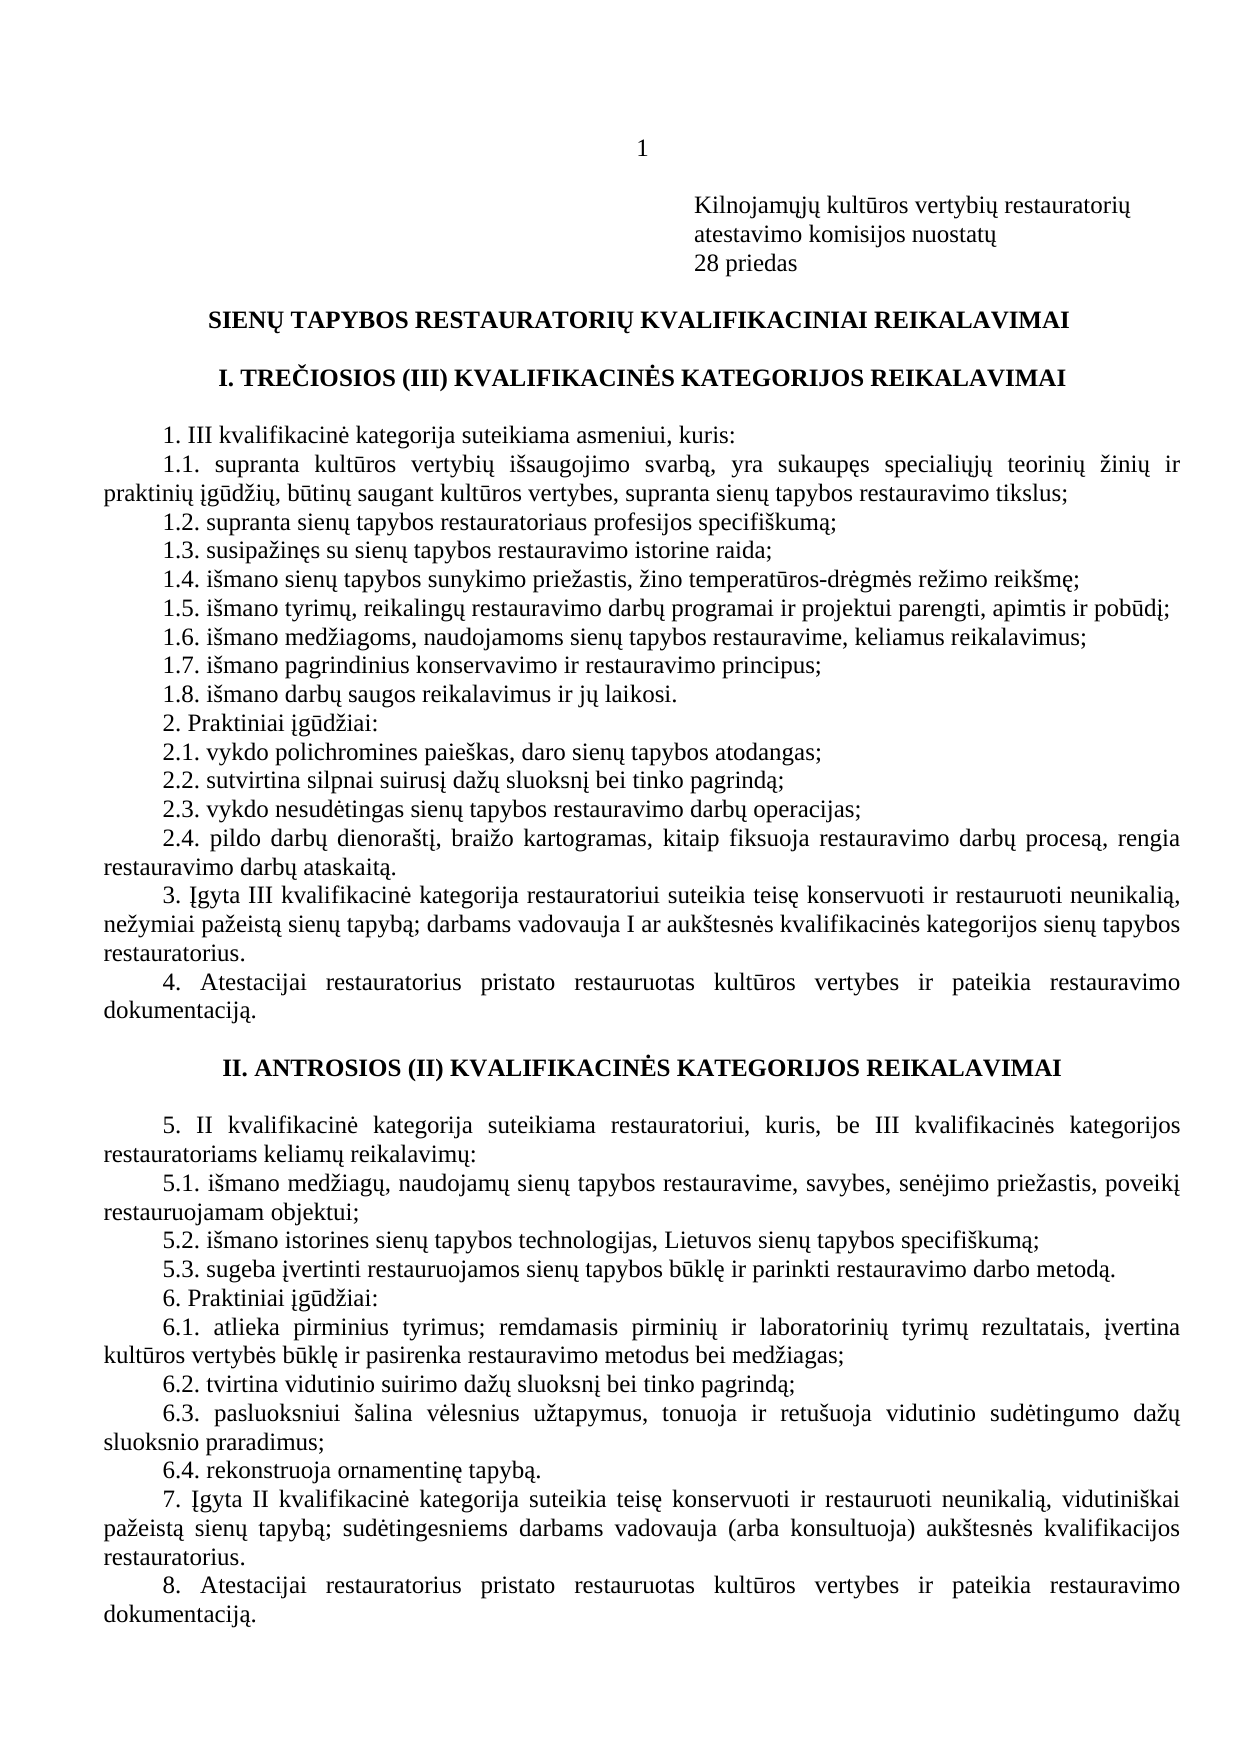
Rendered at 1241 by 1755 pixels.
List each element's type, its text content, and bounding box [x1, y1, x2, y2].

text 2.2. sutvirtina silpnai suirusį dažų sluoksnį bei tinko pagrindą; [103, 765, 1181, 794]
text 7. Įgyta II kvalifikacinė kategorija suteikia teisę konservuoti ir restauruoti neunikalią, vidutiniškai pažeistą sienų tapybą; sudėtingesniems darbams vadovauja (arba konsultuoja) aukštesnės kvalifikacijos restauratorius. [103, 1484, 1181, 1570]
text II. ANTROSIOS (II) KVALIFIKACINĖS KATEGORIJOS REIKALAVIMAI [103, 1053, 1181, 1082]
text 1.8. išmano darbų saugos reikalavimus ir jų laikosi. [103, 679, 1181, 708]
text 6.2. tvirtina vidutinio suirimo dažų sluoksnį bei tinko pagrindą; [103, 1369, 1181, 1398]
text I. TREČIOSIOS (III) KVALIFIKACINĖS KATEGORIJOS REIKALAVIMAI [103, 363, 1181, 392]
text 2.1. vykdo polichromines paieškas, daro sienų tapybos atodangas; [103, 737, 1181, 765]
text 5.2. išmano istorines sienų tapybos technologijas, Lietuvos sienų tapybos specifiškumą; [103, 1225, 1181, 1254]
text 1.2. supranta sienų tapybos restauratoriaus profesijos specifiškumą; [103, 507, 1181, 535]
text 2.4. pildo darbų dienoraštį, braižo kartogramas, kitaip fiksuoja restauravimo darbų procesą, rengia restauravimo darbų ataskaitą. [103, 823, 1181, 880]
text 4. Atestacijai restauratorius pristato restauruotas kultūros vertybes ir pateikia restauravimo dokumentaciją. [103, 967, 1181, 1024]
text 6.4. rekonstruoja ornamentinę tapybą. [103, 1455, 1181, 1484]
text SIENŲ TAPYBOS RESTAURATORIŲ KVALIFIKACINIAI REIKALAVIMAI [103, 305, 1181, 334]
text 2. Praktiniai įgūdžiai: [103, 708, 1181, 737]
text 2.3. vykdo nesudėtingas sienų tapybos restauravimo darbų operacijas; [103, 794, 1181, 823]
text 5.3. sugeba įvertinti restauruojamos sienų tapybos būklę ir parinkti restauravimo darbo metodą. [103, 1254, 1181, 1283]
text 6.3. pasluoksniui šalina vėlesnius užtapymus, tonuoja ir retušuoja vidutinio sudėtingumo dažų sluoksnio praradimus; [103, 1398, 1181, 1455]
text 28 priedas [694, 248, 1181, 277]
text 5.1. išmano medžiagų, naudojamų sienų tapybos restauravime, savybes, senėjimo priežastis, poveikį restauruojamam objektui; [103, 1168, 1181, 1225]
text 3. Įgyta III kvalifikacinė kategorija restauratoriui suteikia teisę konservuoti ir restauruoti neunikalią, nežymiai pažeistą sienų tapybą; darbams vadovauja I ar aukštesnės kvalifikacinės kategorijos sienų tapybos restauratorius. [103, 880, 1181, 967]
text 8. Atestacijai restauratorius pristato restauruotas kultūros vertybes ir pateikia restauravimo dokumentaciją. [103, 1570, 1181, 1628]
text 1. III kvalifikacinė kategorija suteikiama asmeniui, kuris: [103, 420, 1181, 449]
text Kilnojamųjų kultūros vertybių restauratorių [694, 190, 1181, 219]
text 1.4. išmano sienų tapybos sunykimo priežastis, žino temperatūros-drėgmės režimo reikšmę; [103, 564, 1181, 593]
text 1.6. išmano medžiagoms, naudojamoms sienų tapybos restauravime, keliamus reikalavimus; [103, 622, 1181, 650]
text atestavimo komisijos nuostatų [694, 219, 1181, 248]
text 6. Praktiniai įgūdžiai: [103, 1283, 1181, 1312]
text 5. II kvalifikacinė kategorija suteikiama restauratoriui, kuris, be III kvalifikacinės kategorijos restauratoriams keliamų reikalavimų: [103, 1110, 1181, 1168]
text 1.3. susipažinęs su sienų tapybos restauravimo istorine raida; [103, 535, 1181, 564]
text 6.1. atlieka pirminius tyrimus; remdamasis pirminių ir laboratorinių tyrimų rezultatais, įvertina kultūros vertybės būklę ir pasirenka restauravimo metodus bei medžiagas; [103, 1312, 1181, 1369]
text 1.1. supranta kultūros vertybių išsaugojimo svarbą, yra sukaupęs specialiųjų teorinių žinių ir praktinių įgūdžių, būtinų saugant kultūros vertybes, supranta sienų tapybos restauravimo tikslus; [103, 449, 1181, 507]
text 1.5. išmano tyrimų, reikalingų restauravimo darbų programai ir projektui parengti, apimtis ir pobūdį; [103, 593, 1181, 622]
text 1.7. išmano pagrindinius konservavimo ir restauravimo principus; [103, 650, 1181, 679]
